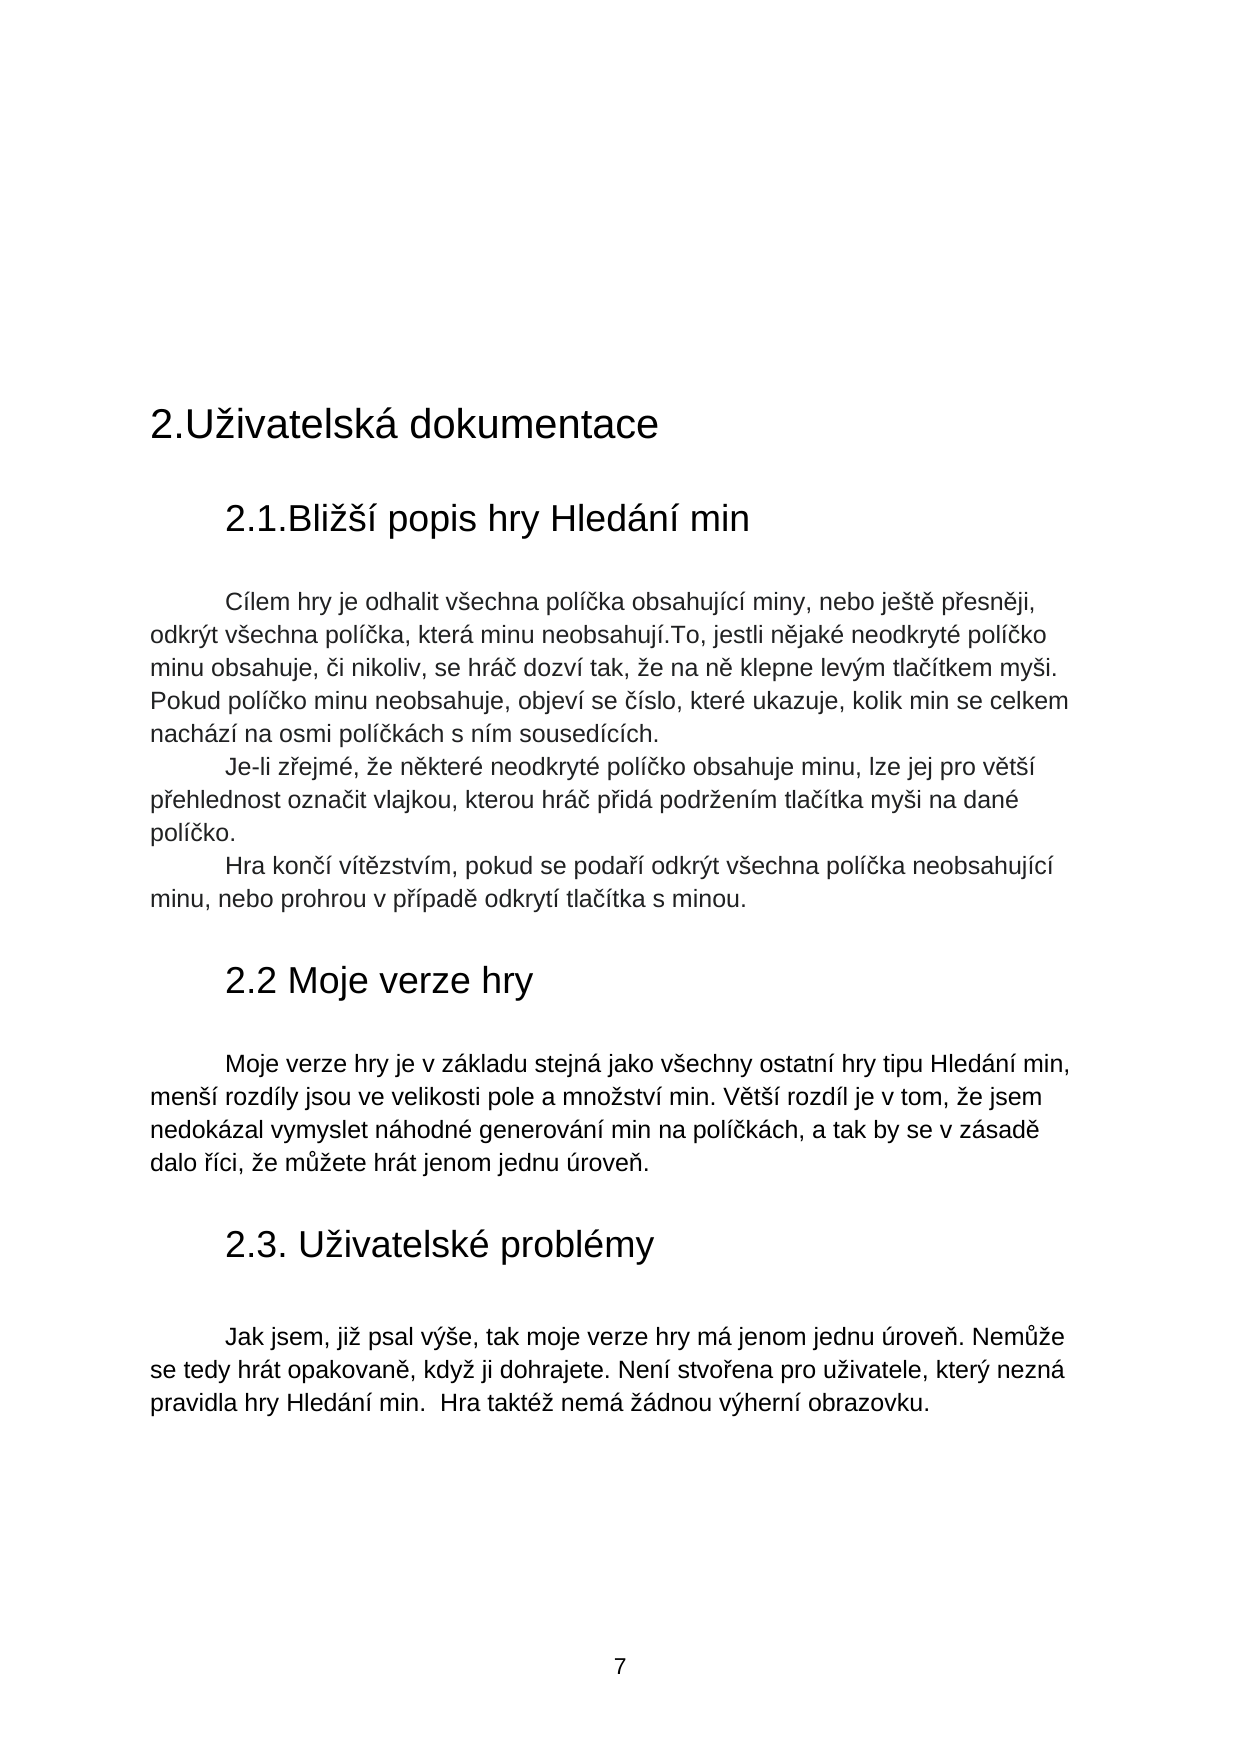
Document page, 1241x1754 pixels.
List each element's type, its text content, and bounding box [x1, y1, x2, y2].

text Je-li zřejmé, že některé neodkryté políčko obsahuje minu, lze jej pro větší přehlednost označit vlajkou, kterou hráč přidá podržením tlačítka myši na dané políčko. [150, 752, 1090, 847]
text 2.2 Moje verze hry [150, 958, 1090, 1002]
text Cílem hry je odhalit všechna políčka obsahující miny, nebo ještě přesněji, odkrýt všechna políčka, která minu neobsahují.To, jestli nějaké neodkryté políčko minu obsahuje, či nikoliv, se hráč dozví tak, že na ně klepne levým tlačítkem myši. Pokud políčko minu neobsahuje, objeví se číslo, které ukazuje, kolik min se celkem nachází na osmi políčkách s ním sousedících. [150, 587, 1090, 748]
text Moje verze hry je v základu stejná jako všechny ostatní hry tipu Hledání min, menší rozdíly jsou ve velikosti pole a množství min. Větší rozdíl je v tom, že jsem nedokázal vymyslet náhodné generování min na políčkách, a tak by se v zásadě dalo říci, že můžete hrát jenom jednu úroveň. [150, 1049, 1090, 1177]
text Jak jsem, již psal výše, tak moje verze hry má jenom jednu úroveň. Nemůže se tedy hrát opakovaně, když ji dohrajete. Není stvořena pro uživatele, který nezná pravidla hry Hledání min. Hra taktéž nemá žádnou výherní obrazovku. [150, 1322, 1090, 1417]
text 2.1.Bližší popis hry Hledání min [150, 496, 1090, 539]
text Hra končí vítězstvím, pokud se podaří odkrýt všechna políčka neobsahující minu, nebo prohrou v případě odkrytí tlačítka s minou. [150, 851, 1090, 913]
text 2.3. Uživatelské problémy [150, 1223, 1090, 1266]
text 2.Uživatelská dokumentace [150, 400, 1090, 448]
